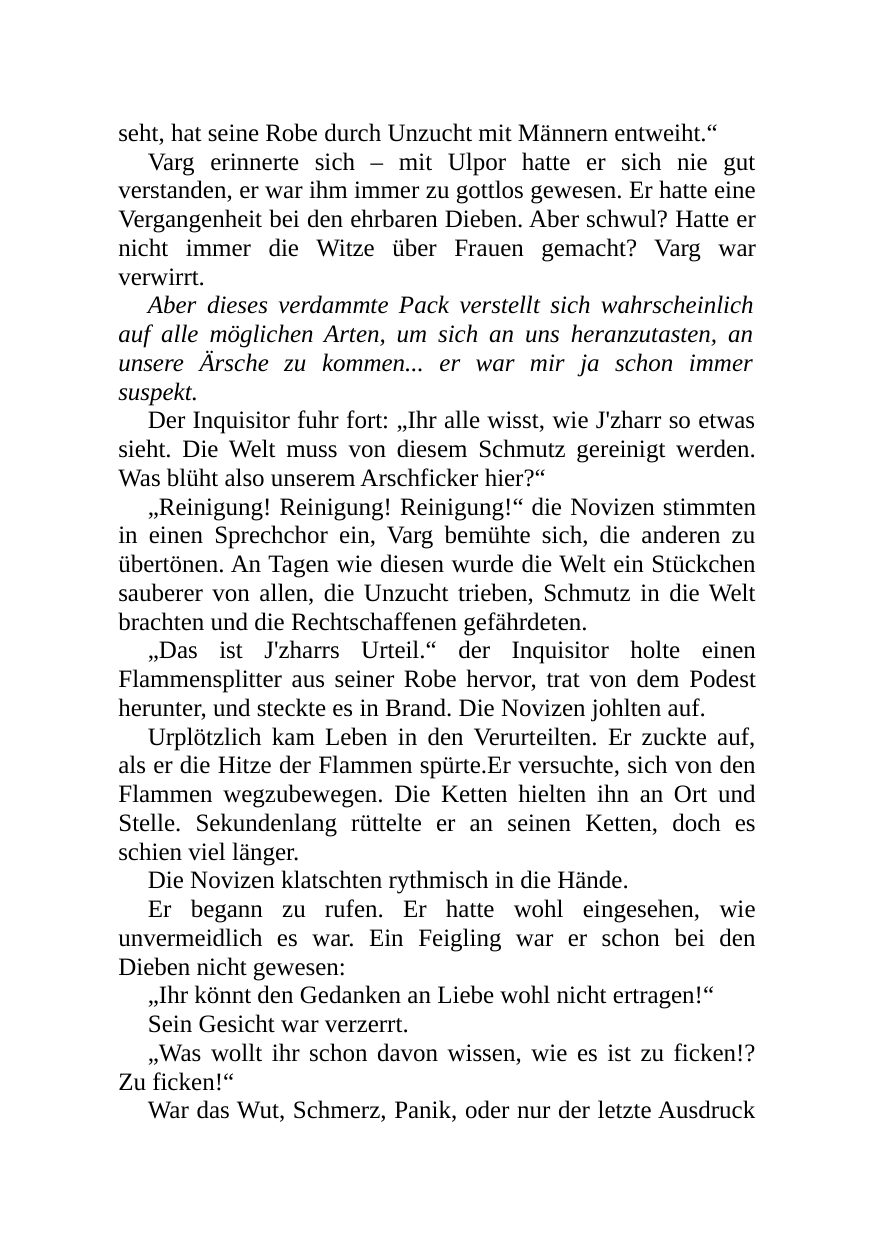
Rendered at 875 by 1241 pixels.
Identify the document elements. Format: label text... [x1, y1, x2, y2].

text „Das ist J'zharrs Urteil.“ der Inquisitor holte einen Flammensplitter aus seiner Robe hervor, trat von dem Podest herunter, und steckte es in Brand. Die Novizen johlten auf. [118, 636, 756, 722]
text „Was wollt ihr schon davon wissen, wie es ist zu ficken!? Zu ficken!“ [118, 1038, 756, 1096]
text Er begann zu rufen. Er hatte wohl eingesehen, wie unvermeidlich es war. Ein Feigling war er schon bei den Dieben nicht gewesen: [118, 894, 756, 981]
text Sein Gesicht war verzerrt. [118, 1009, 756, 1038]
text „Ihr könnt den Gedanken an Liebe wohl nicht ertragen!“ [118, 981, 756, 1009]
text „Reinigung! Reinigung! Reinigung!“ die Novizen stimmten in einen Sprechchor ein, Varg bemühte sich, die anderen zu übertönen. An Tagen wie diesen wurde die Welt ein Stückchen sauberer von allen, die Unzucht trieben, Schmutz in die Welt brachten und die Rechtschaffenen gefährdeten. [118, 492, 756, 636]
text Aber dieses verdammte Pack verstellt sich wahrscheinlich auf alle möglichen Arten, um sich an uns heranzutasten, an unsere Ärsche zu kommen... er war mir ja schon immer suspekt. [118, 291, 756, 406]
text War das Wut, Schmerz, Panik, oder nur der letzte Ausdruck [118, 1096, 756, 1124]
text seht, hat seine Robe durch Unzucht mit Männern entweiht.“ [118, 118, 756, 147]
text Varg erinnerte sich – mit Ulpor hatte er sich nie gut verstanden, er war ihm immer zu gottlos gewesen. Er hatte eine Vergangenheit bei den ehrbaren Dieben. Aber schwul? Hatte er nicht immer die Witze über Frauen gemacht? Varg war verwirrt. [118, 147, 756, 291]
text Urplötzlich kam Leben in den Verurteilten. Er zuckte auf, als er die Hitze der Flammen spürte.Er versuchte, sich von den Flammen wegzubewegen. Die Ketten hielten ihn an Ort und Stelle. Sekundenlang rüttelte er an seinen Ketten, doch es schien viel länger. [118, 722, 756, 866]
text Der Inquisitor fuhr fort: „Ihr alle wisst, wie J'zharr so etwas sieht. Die Welt muss von diesem Schmutz gereinigt werden. Was blüht also unserem Arschficker hier?“ [118, 406, 756, 492]
text Die Novizen klatschten rythmisch in die Hände. [118, 866, 756, 894]
